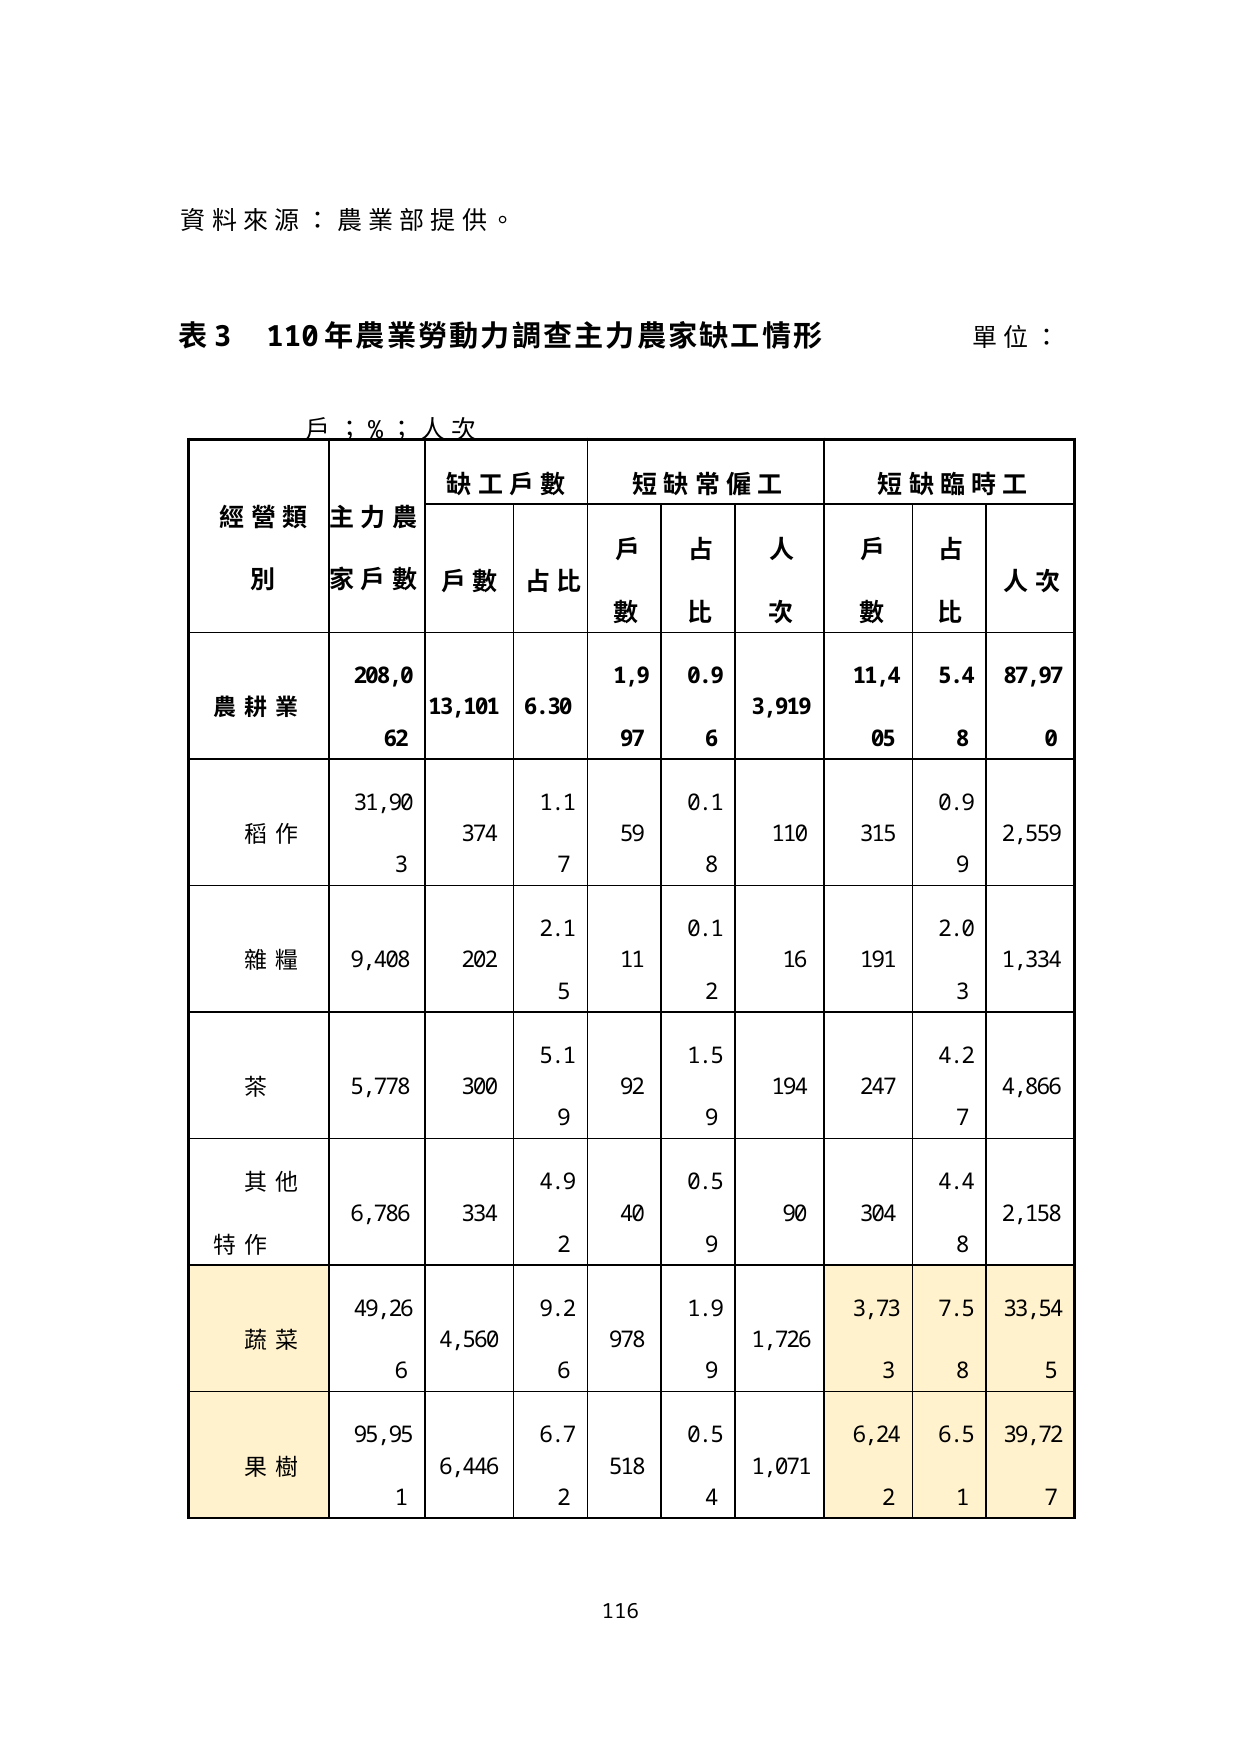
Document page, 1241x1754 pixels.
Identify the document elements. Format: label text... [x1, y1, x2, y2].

table_header 短缺常僱工 [588, 441, 823, 503]
table_cell 戶數 [588, 505, 660, 631]
table_cell 40 [588, 1139, 660, 1264]
table_cell 191 [825, 886, 912, 1011]
table_cell 4.48 [913, 1139, 985, 1264]
table_header 缺工戶數 [426, 441, 587, 503]
table_cell 6,786 [330, 1139, 424, 1264]
table_cell 95,951 [330, 1392, 424, 1517]
table_cell 3,919 [736, 633, 823, 758]
table_cell 92 [588, 1013, 660, 1138]
table_cell 2,158 [987, 1139, 1073, 1264]
table_cell 其他特作 [190, 1139, 328, 1264]
table_cell 1,071 [736, 1392, 823, 1517]
table_cell 16 [736, 886, 823, 1011]
table_cell 0.96 [662, 633, 734, 758]
table_cell 1,726 [736, 1266, 823, 1391]
table_cell 7.58 [913, 1266, 985, 1391]
table_cell 1,997 [588, 633, 660, 758]
table_cell 11 [588, 886, 660, 1011]
table_cell 蔬菜 [190, 1266, 328, 1391]
table_cell 1,334 [987, 886, 1073, 1011]
table_cell 茶 [190, 1013, 328, 1138]
table_cell 87,970 [987, 633, 1073, 758]
table_cell 300 [426, 1013, 513, 1138]
table_cell 9,408 [330, 886, 424, 1011]
table_cell 59 [588, 760, 660, 884]
table_cell 4,866 [987, 1013, 1073, 1138]
table_cell 果樹 [190, 1392, 328, 1517]
table_cell 雜糧 [190, 886, 328, 1011]
table_cell 1.99 [662, 1266, 734, 1391]
table_cell 占比 [514, 505, 587, 631]
table_cell 9.26 [514, 1266, 587, 1391]
table_cell 5,778 [330, 1013, 424, 1138]
table_header 主力農 家戶數 [330, 441, 424, 631]
table_cell 6,242 [825, 1392, 912, 1517]
table_header 短缺臨時工 [825, 441, 1073, 503]
text 表3 110年農業勞動力調查主力農家缺工情形 單位：戶；%；人次 [177, 250, 1063, 438]
table_cell 11,405 [825, 633, 912, 758]
table_header 經營類別 [190, 441, 328, 631]
text 資料來源：農業部提供。 [177, 177, 1063, 240]
table_cell 334 [426, 1139, 513, 1264]
table_cell 2,559 [987, 760, 1073, 884]
table_cell 518 [588, 1392, 660, 1517]
table_cell 194 [736, 1013, 823, 1138]
table_cell 農耕業 [190, 633, 328, 758]
table_cell 0.59 [662, 1139, 734, 1264]
table_cell 稻作 [190, 760, 328, 884]
table_cell 5.48 [913, 633, 985, 758]
table_cell 人次 [987, 505, 1073, 631]
table_cell 39,727 [987, 1392, 1073, 1517]
table_cell 4,560 [426, 1266, 513, 1391]
table_cell 戶數 [426, 505, 513, 631]
table_cell 占比 [913, 505, 985, 631]
table_cell 2.15 [514, 886, 587, 1011]
table_cell 6.51 [913, 1392, 985, 1517]
table_cell 戶數 [825, 505, 912, 631]
table_cell 49,266 [330, 1266, 424, 1391]
table_cell 占比 [662, 505, 734, 631]
table_cell 13,101 [426, 633, 513, 758]
table_cell 978 [588, 1266, 660, 1391]
table_cell 90 [736, 1139, 823, 1264]
table_cell 3,733 [825, 1266, 912, 1391]
table_cell 33,545 [987, 1266, 1073, 1391]
table_cell 6.72 [514, 1392, 587, 1517]
table_cell 6.30 [514, 633, 587, 758]
table_cell 4.27 [913, 1013, 985, 1138]
table_cell 4.92 [514, 1139, 587, 1264]
table_cell 247 [825, 1013, 912, 1138]
table_cell 110 [736, 760, 823, 884]
table_cell 人次 [736, 505, 823, 631]
table_cell 0.54 [662, 1392, 734, 1517]
table_cell 0.99 [913, 760, 985, 884]
table_cell 208,062 [330, 633, 424, 758]
table_cell 374 [426, 760, 513, 884]
table_cell 5.19 [514, 1013, 587, 1138]
table_cell 304 [825, 1139, 912, 1264]
table_cell 31,903 [330, 760, 424, 884]
table_cell 2.03 [913, 886, 985, 1011]
table_cell 202 [426, 886, 513, 1011]
table_cell 315 [825, 760, 912, 884]
table_cell 0.12 [662, 886, 734, 1011]
table_cell 6,446 [426, 1392, 513, 1517]
table_cell 0.18 [662, 760, 734, 884]
table_cell 1.59 [662, 1013, 734, 1138]
table_cell 1.17 [514, 760, 587, 884]
